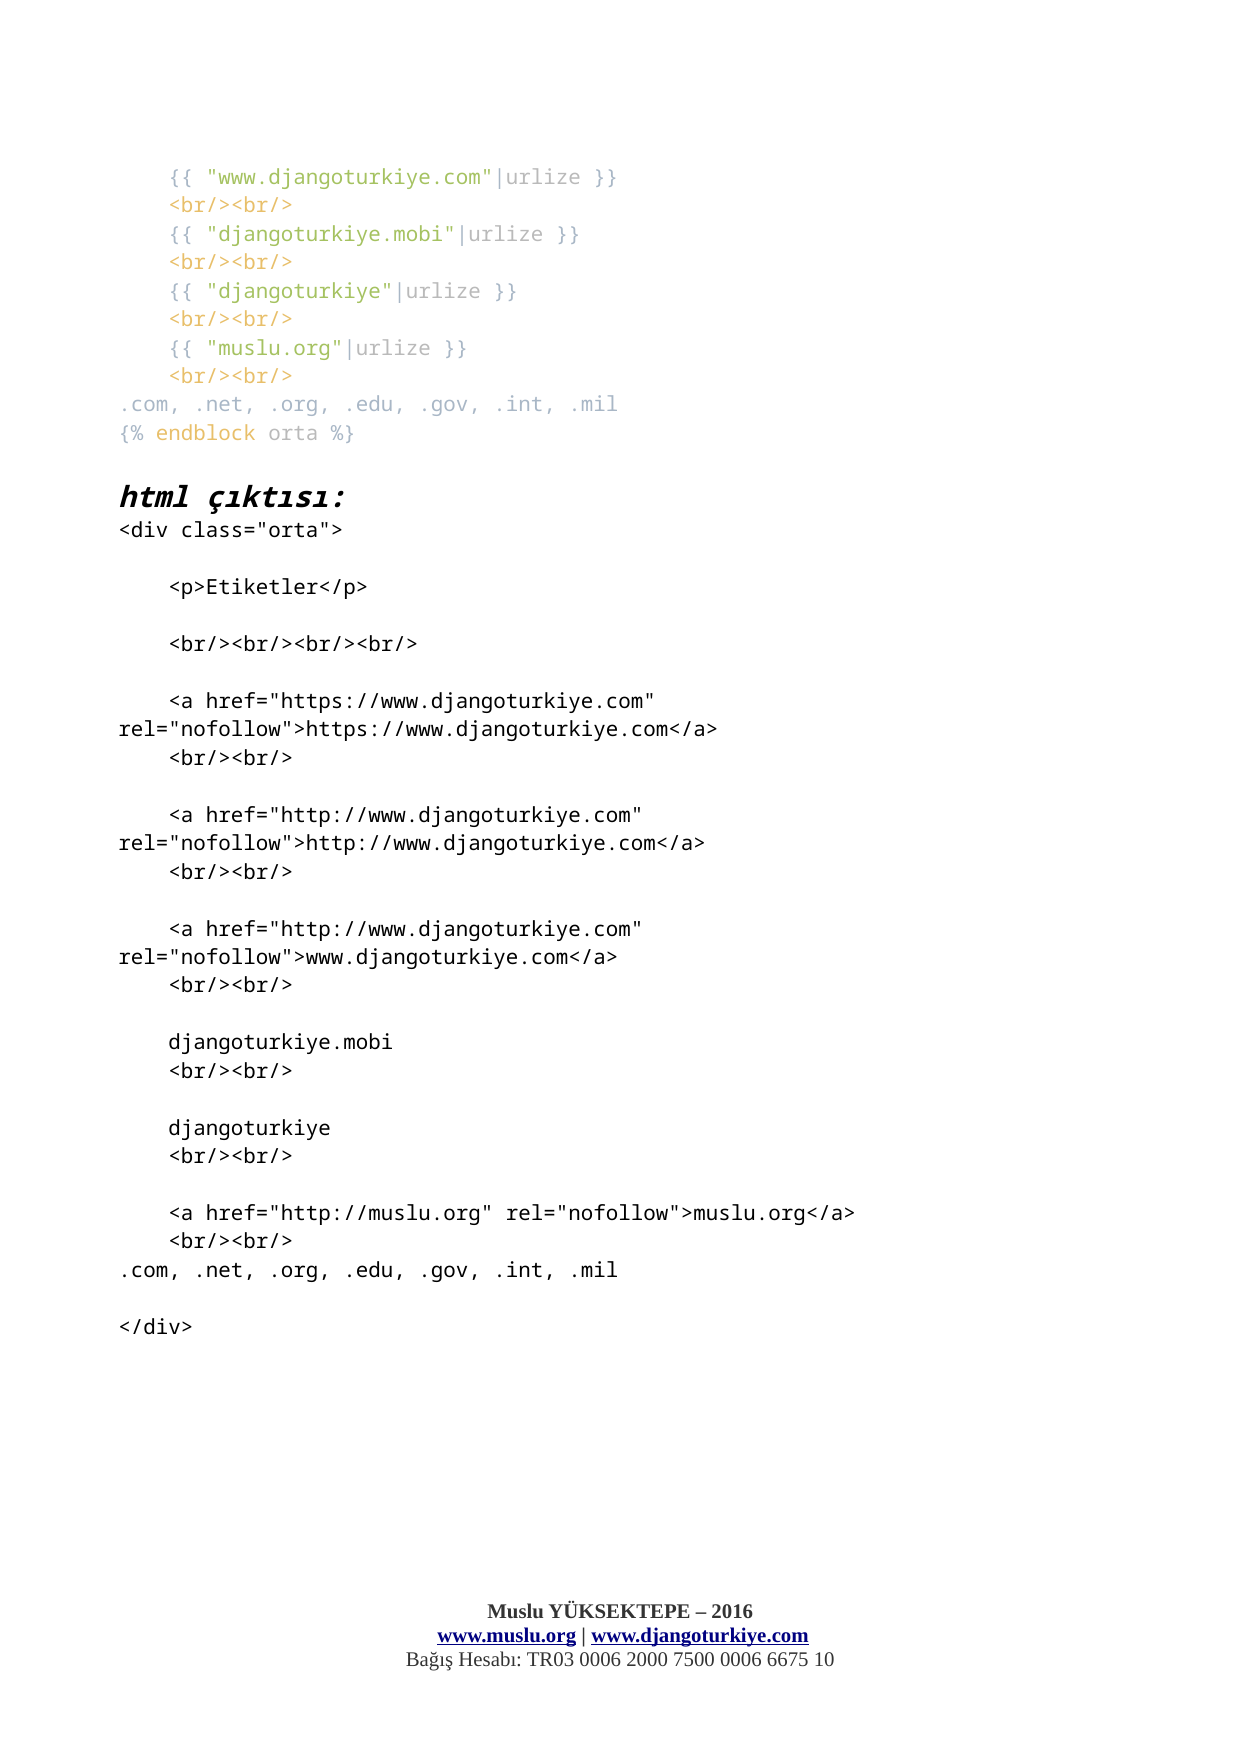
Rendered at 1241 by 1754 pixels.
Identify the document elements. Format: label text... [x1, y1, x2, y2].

text <br/><br/> [118, 190, 1122, 219]
text <a href="http://www.djangoturkiye.com" rel="nofollow">http://www.djangoturkiye.com</a> [118, 800, 1122, 857]
text <br/><br/> [118, 1226, 1122, 1255]
text {{ "djangoturkiye.mobi"|urlize }} [118, 219, 1122, 247]
text {{ "djangoturkiye"|urlize }} [118, 276, 1122, 304]
text .com, .net, .org, .edu, .gov, .int, .mil [118, 1255, 1122, 1283]
text {{ "muslu.org"|urlize }} [118, 333, 1122, 361]
text <br/><br/> [118, 247, 1122, 276]
text <div class="orta"> [118, 516, 1122, 544]
text <br/><br/> [118, 361, 1122, 389]
text <br/><br/> [118, 857, 1122, 885]
text <a href="https://www.djangoturkiye.com" rel="nofollow">https://www.djangoturkiye.com</a> [118, 686, 1122, 743]
text djangoturkiye [118, 1113, 1122, 1141]
text <br/><br/> [118, 1056, 1122, 1084]
text <p>Etiketler</p> [118, 572, 1122, 601]
text <br/><br/> [118, 743, 1122, 771]
text </div> [118, 1312, 1122, 1340]
text djangoturkiye.mobi [118, 1027, 1122, 1056]
text <br/><br/><br/><br/> [118, 629, 1122, 658]
text {% endblock orta %} [118, 418, 1122, 446]
text <br/><br/> [118, 1141, 1122, 1169]
text <br/><br/> [118, 971, 1122, 999]
text <a href="http://www.djangoturkiye.com" rel="nofollow">www.djangoturkiye.com</a> [118, 914, 1122, 971]
text <a href="http://muslu.org" rel="nofollow">muslu.org</a> [118, 1198, 1122, 1226]
text html çıktısı: [118, 476, 1122, 516]
text .com, .net, .org, .edu, .gov, .int, .mil [118, 389, 1122, 418]
text <br/><br/> [118, 304, 1122, 333]
text {{ "www.djangoturkiye.com"|urlize }} [118, 162, 1122, 190]
